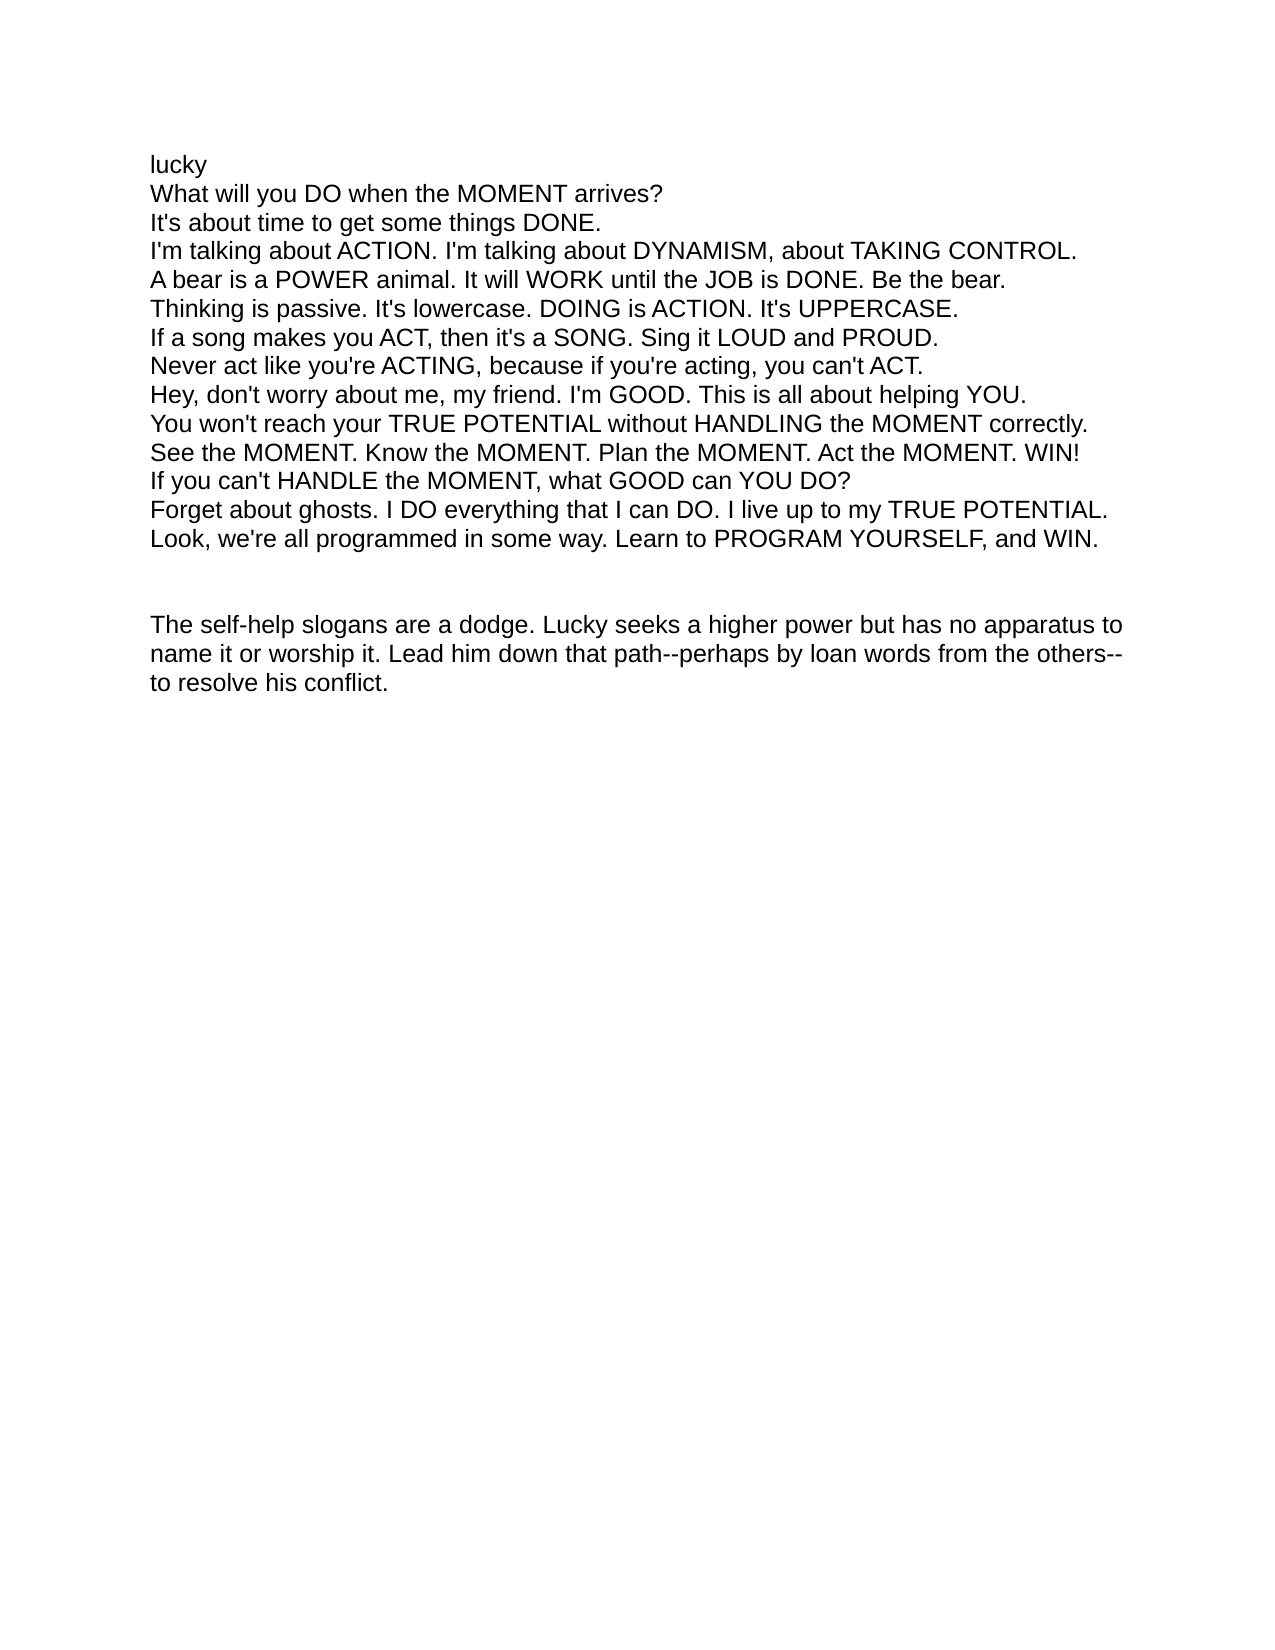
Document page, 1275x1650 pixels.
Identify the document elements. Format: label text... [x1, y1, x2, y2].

text Hey, don't worry about me, my friend. I'm GOOD. This is all about helping YOU. [150, 380, 1125, 409]
text It's about time to get some things DONE. [150, 207, 1125, 236]
text A bear is a POWER animal. It will WORK until the JOB is DONE. Be the bear. [150, 265, 1125, 294]
text If a song makes you ACT, then it's a SONG. Sing it LOUD and PROUD. [150, 322, 1125, 351]
text If you can't HANDLE the MOMENT, what GOOD can YOU DO? [150, 466, 1125, 495]
text See the MOMENT. Know the MOMENT. Plan the MOMENT. Act the MOMENT. WIN! [150, 437, 1125, 466]
text Thinking is passive. It's lowercase. DOING is ACTION. It's UPPERCASE. [150, 294, 1125, 322]
text Look, we're all programmed in some way. Learn to PROGRAM YOURSELF, and WIN. [150, 524, 1125, 552]
text Never act like you're ACTING, because if you're acting, you can't ACT. [150, 351, 1125, 380]
text You won't reach your TRUE POTENTIAL without HANDLING the MOMENT correctly. [150, 409, 1125, 437]
text Forget about ghosts. I DO everything that I can DO. I live up to my TRUE POTENTIAL. [150, 495, 1125, 524]
text lucky [150, 150, 1125, 179]
text The self-help slogans are a dodge. Lucky seeks a higher power but has no apparatus to name it or worship it. Lead him down that path--perhaps by loan words from the others-- to resolve his conflict. [150, 610, 1125, 696]
text What will you DO when the MOMENT arrives? [150, 179, 1125, 207]
text I'm talking about ACTION. I'm talking about DYNAMISM, about TAKING CONTROL. [150, 236, 1125, 265]
